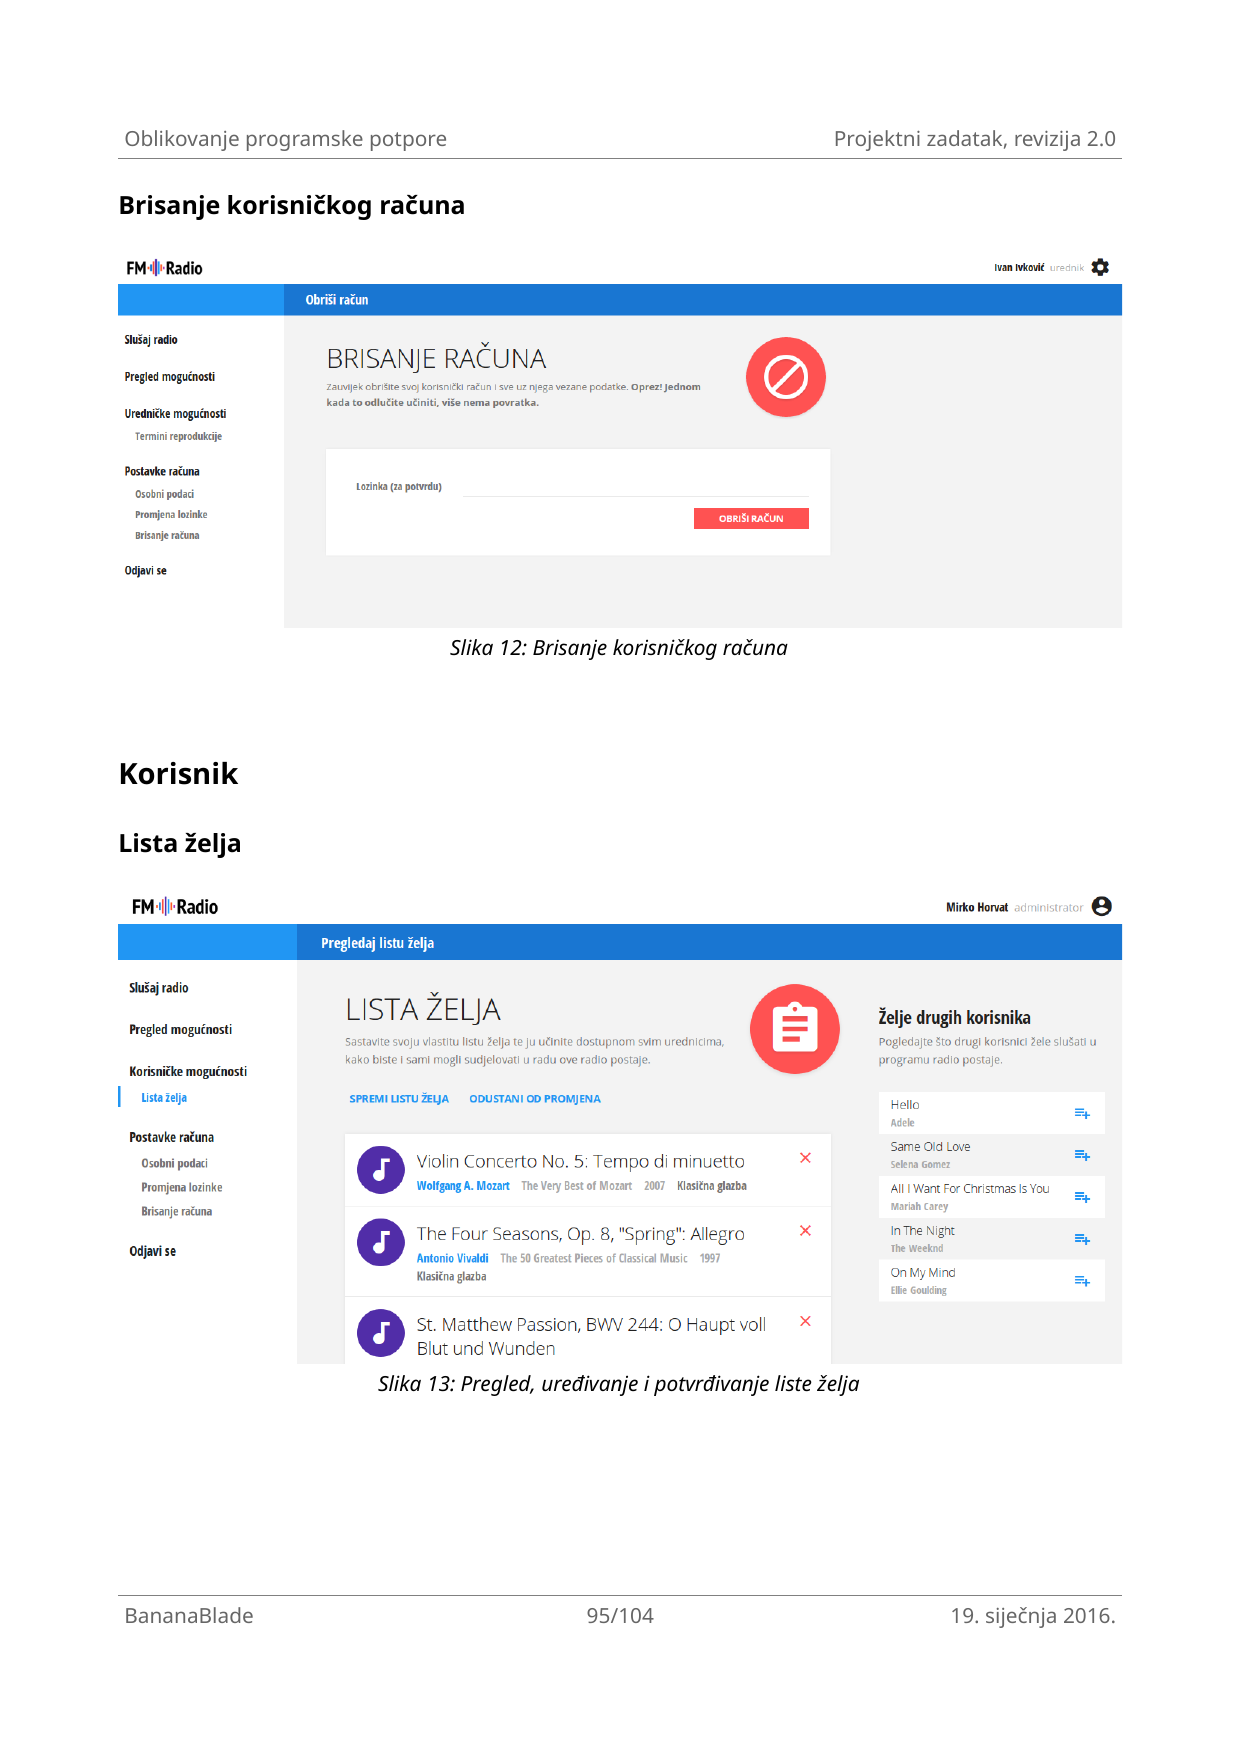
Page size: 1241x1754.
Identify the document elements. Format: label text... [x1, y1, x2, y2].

picture [118, 891, 1123, 1364]
subtitle Korisnik [118, 753, 1122, 793]
text Slika 13: Pregled, uređivanje i potvrđivanje liste želja [118, 1364, 1122, 1397]
subtitle Brisanje korisničkog računa [118, 188, 1122, 222]
text Slika 12: Brisanje korisničkog računa [118, 628, 1122, 661]
subtitle Lista želja [118, 826, 1122, 859]
picture [118, 253, 1123, 628]
